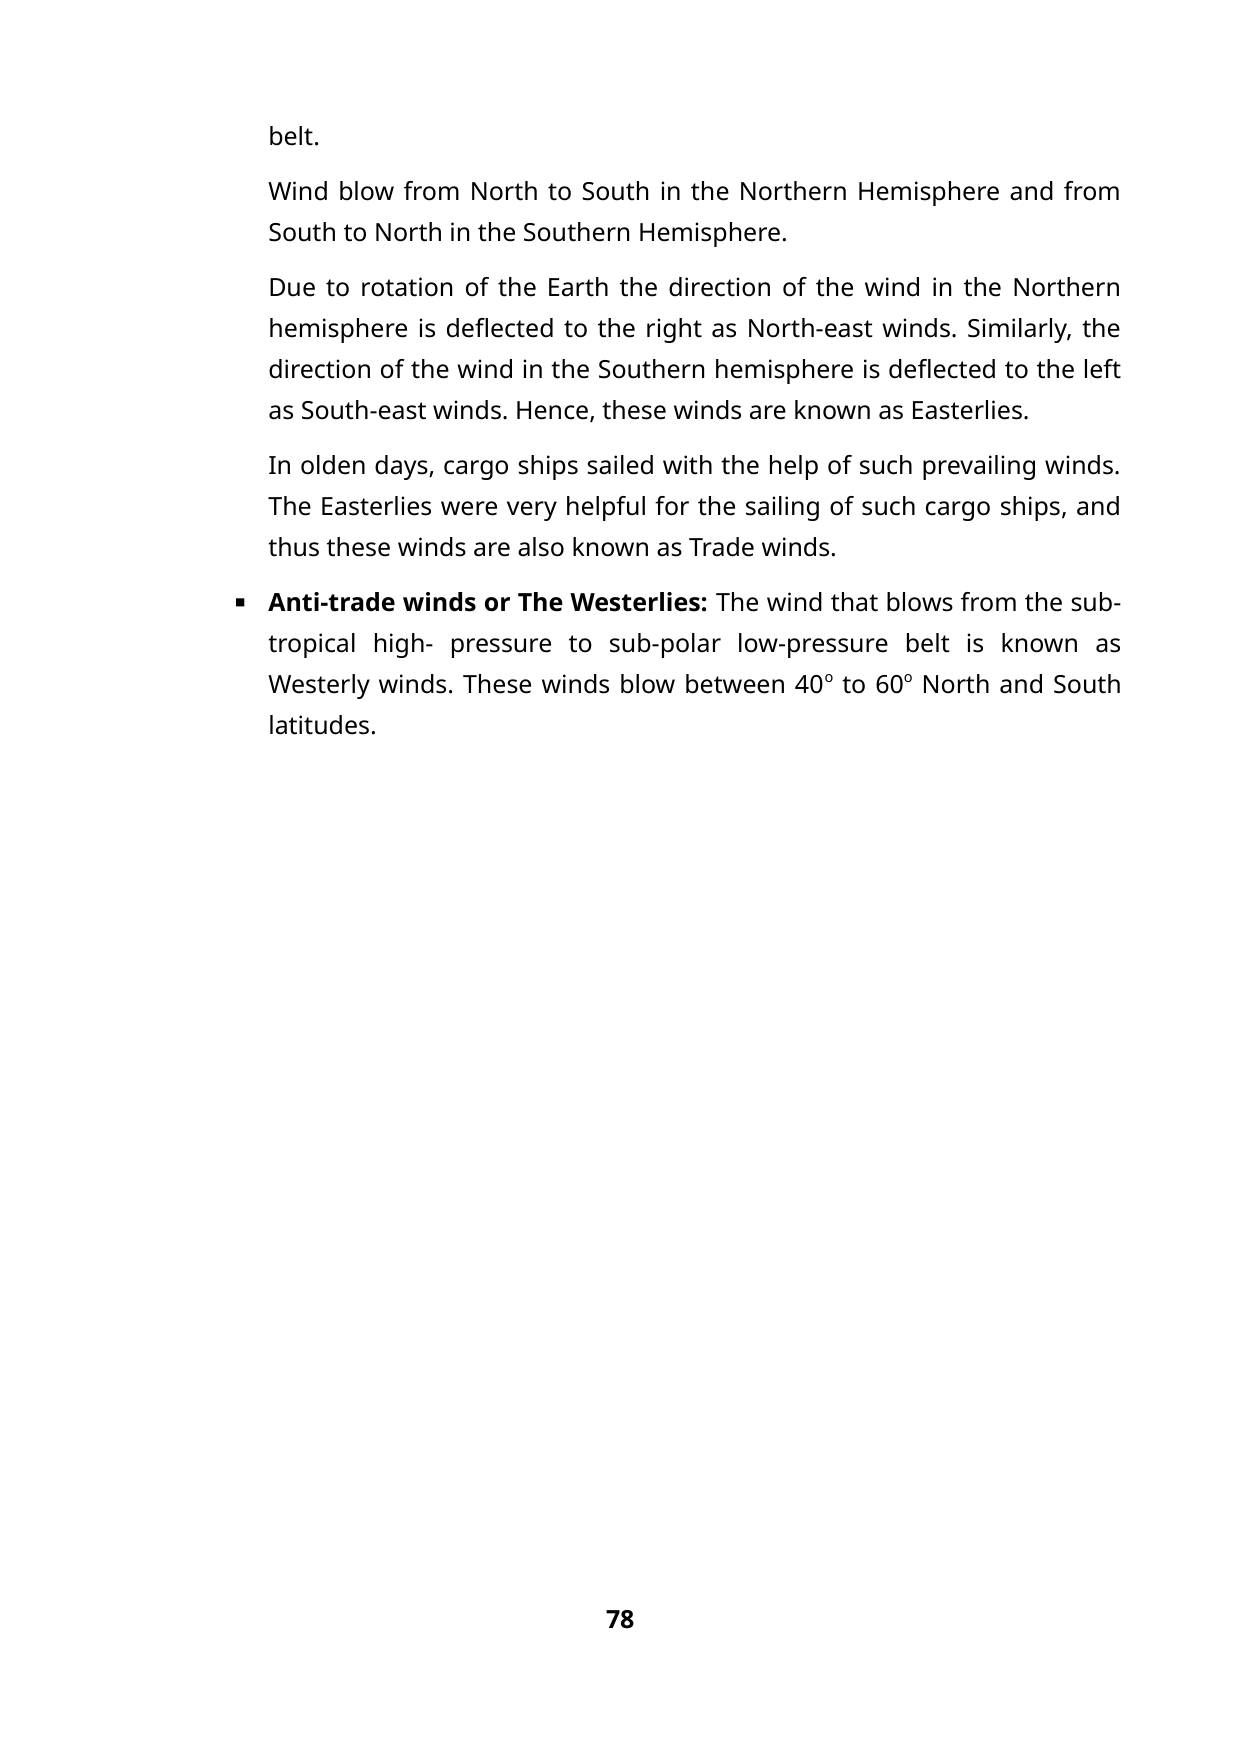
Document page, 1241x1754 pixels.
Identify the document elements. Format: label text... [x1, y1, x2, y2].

list belt. [231, 118, 1122, 152]
list Due to rotation of the Earth the direction of the wind in the Northern hemisphere is deflected to the right as North-east winds. Similarly, the direction of the wind in the Southern hemisphere is deflected to the left as South-east winds. Hence, these winds are known as Easterlies. [231, 270, 1122, 426]
list Wind blow from North to South in the Northern Hemisphere and from South to North in the Southern Hemisphere. [231, 173, 1122, 248]
list In olden days, cargo ships sailed with the help of such prevailing winds. The Easterlies were very helpful for the sailing of such cargo ships, and thus these winds are also known as Trade winds. [231, 448, 1122, 563]
list Anti-trade winds or The Westerlies: The wind that blows from the sub-tropical high- pressure to sub-polar low-pressure belt is known as Westerly winds. These winds blow between 40o to 60o North and South latitudes. [231, 585, 1122, 741]
